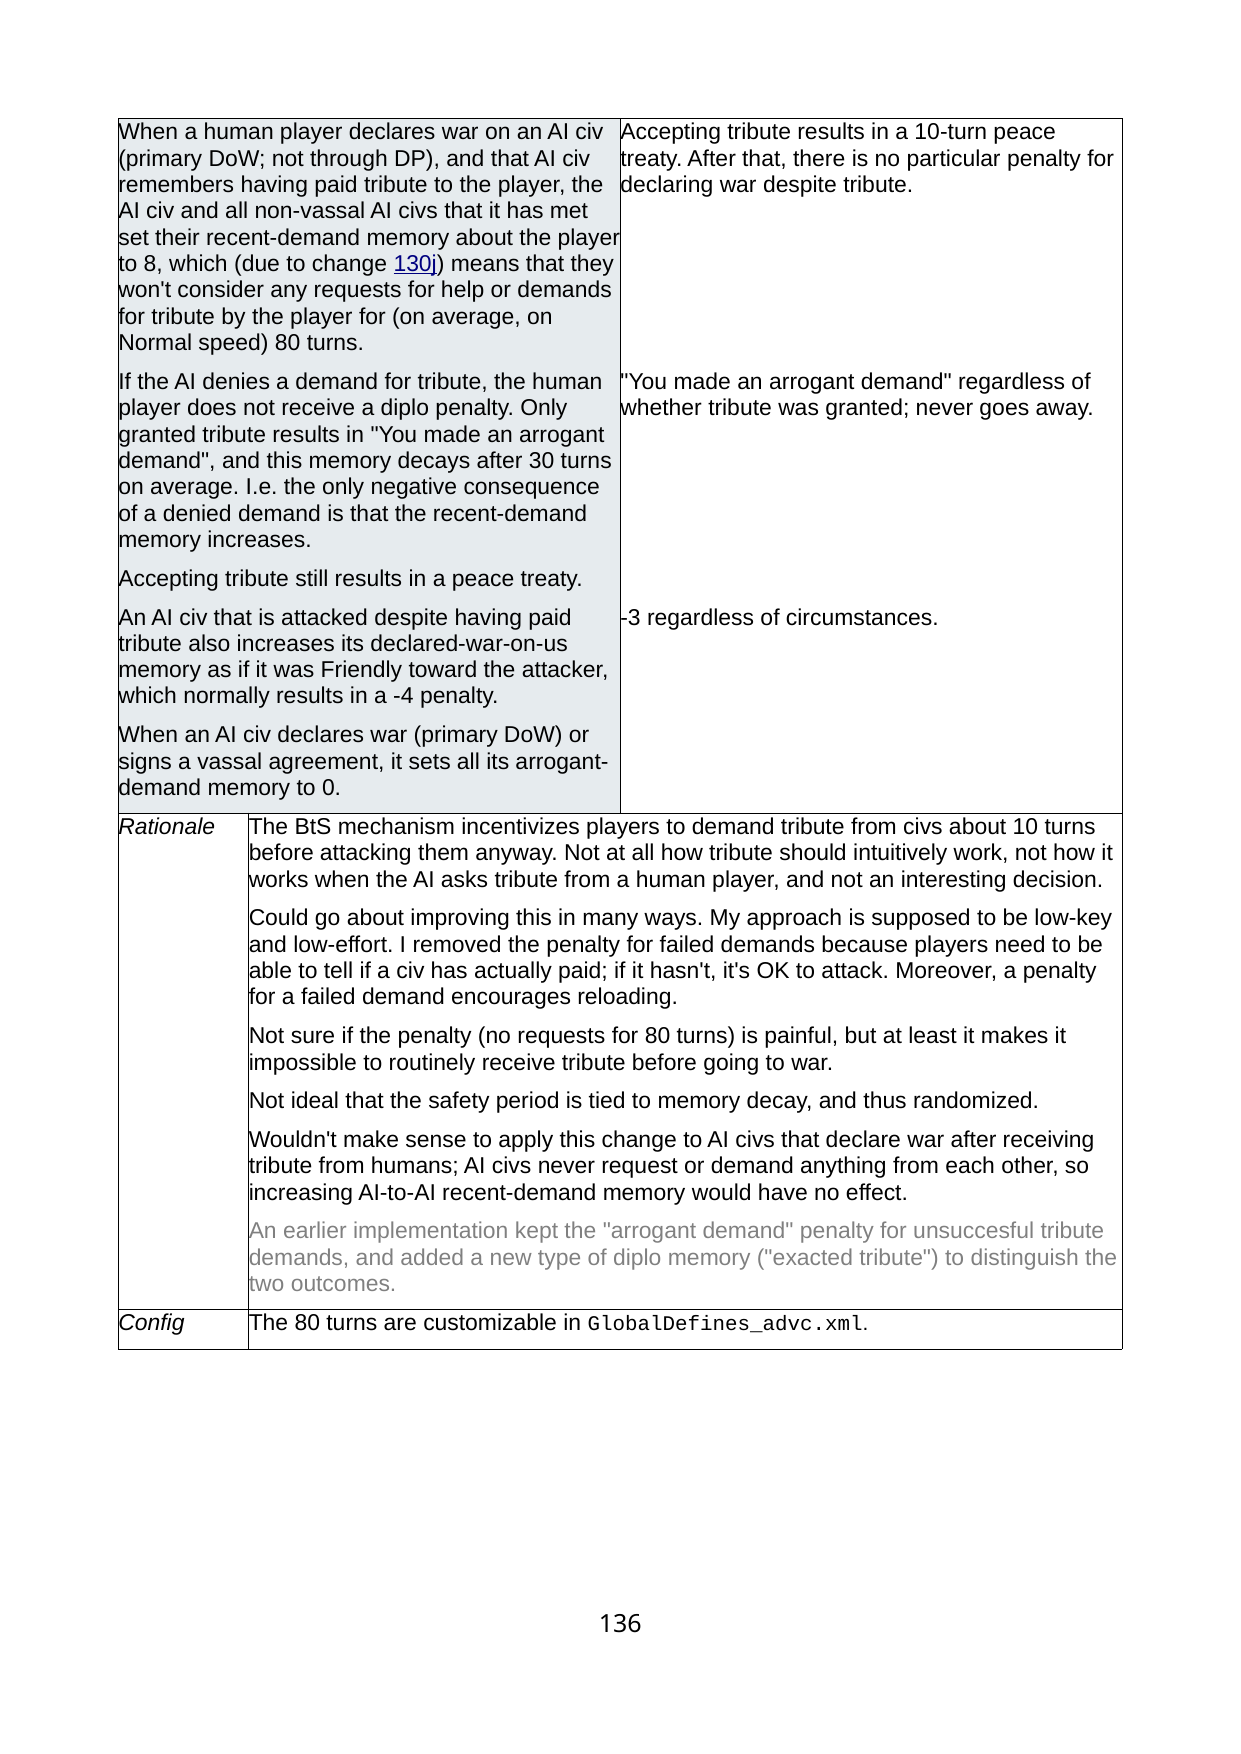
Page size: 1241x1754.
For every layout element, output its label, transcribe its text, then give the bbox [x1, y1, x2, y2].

table_cell Rationale [119, 814, 248, 1309]
table_cell Config [119, 1310, 248, 1349]
table_cell The 80 turns are customizable in GlobalDefines_advc.xml. [249, 1310, 1122, 1349]
table_cell Accepting tribute results in a 10-turn peace treaty. After that, there is no particular penalty for declaring war despite tribute. "You made an arrogant demand" regardless of whether tribute was granted; never goes away. -3 regardless of circumstances. [621, 119, 1122, 813]
table_cell When a human player declares war on an AI civ (primary DoW; not through DP), and that AI civ remembers having paid tribute to the player, the AI civ and all non-vassal AI civs that it has met set their recent-demand memory about the player to 8, which (due to change 130j) means that they won't consider any requests for help or demands for tribute by the player for (on average, on Normal speed) 80 turns. If the AI denies a demand for tribute, the human player does not receive a diplo penalty. Only granted tribute results in "You made an arrogant demand", and this memory decays after 30 turns on average. I.e. the only negative consequence of a denied demand is that the recent-demand memory increases. Accepting tribute still results in a peace treaty. An AI civ that is attacked despite having paid tribute also increases its declared-war-on-us memory as if it was Friendly toward the attacker, which normally results in a -4 penalty. When an AI civ declares war (primary DoW) or signs a vassal agreement, it sets all its arrogant-demand memory to 0. [119, 119, 620, 813]
table_cell The BtS mechanism incentivizes players to demand tribute from civs about 10 turns before attacking them anyway. Not at all how tribute should intuitively work, not how it works when the AI asks tribute from a human player, and not an interesting decision. Could go about improving this in many ways. My approach is supposed to be low-key and low-effort. I removed the penalty for failed demands because players need to be able to tell if a civ has actually paid; if it hasn't, it's OK to attack. Moreover, a penalty for a failed demand encourages reloading. Not sure if the penalty (no requests for 80 turns) is painful, but at least it makes it impossible to routinely receive tribute before going to war. Not ideal that the safety period is tied to memory decay, and thus randomized. Wouldn't make sense to apply this change to AI civs that declare war after receiving tribute from humans; AI civs never request or demand anything from each other, so increasing AI-to-AI recent-demand memory would have no effect. An earlier implementation kept the "arrogant demand" penalty for unsuccesful tribute demands, and added a new type of diplo memory ("exacted tribute") to distinguish the two outcomes. [249, 814, 1122, 1309]
